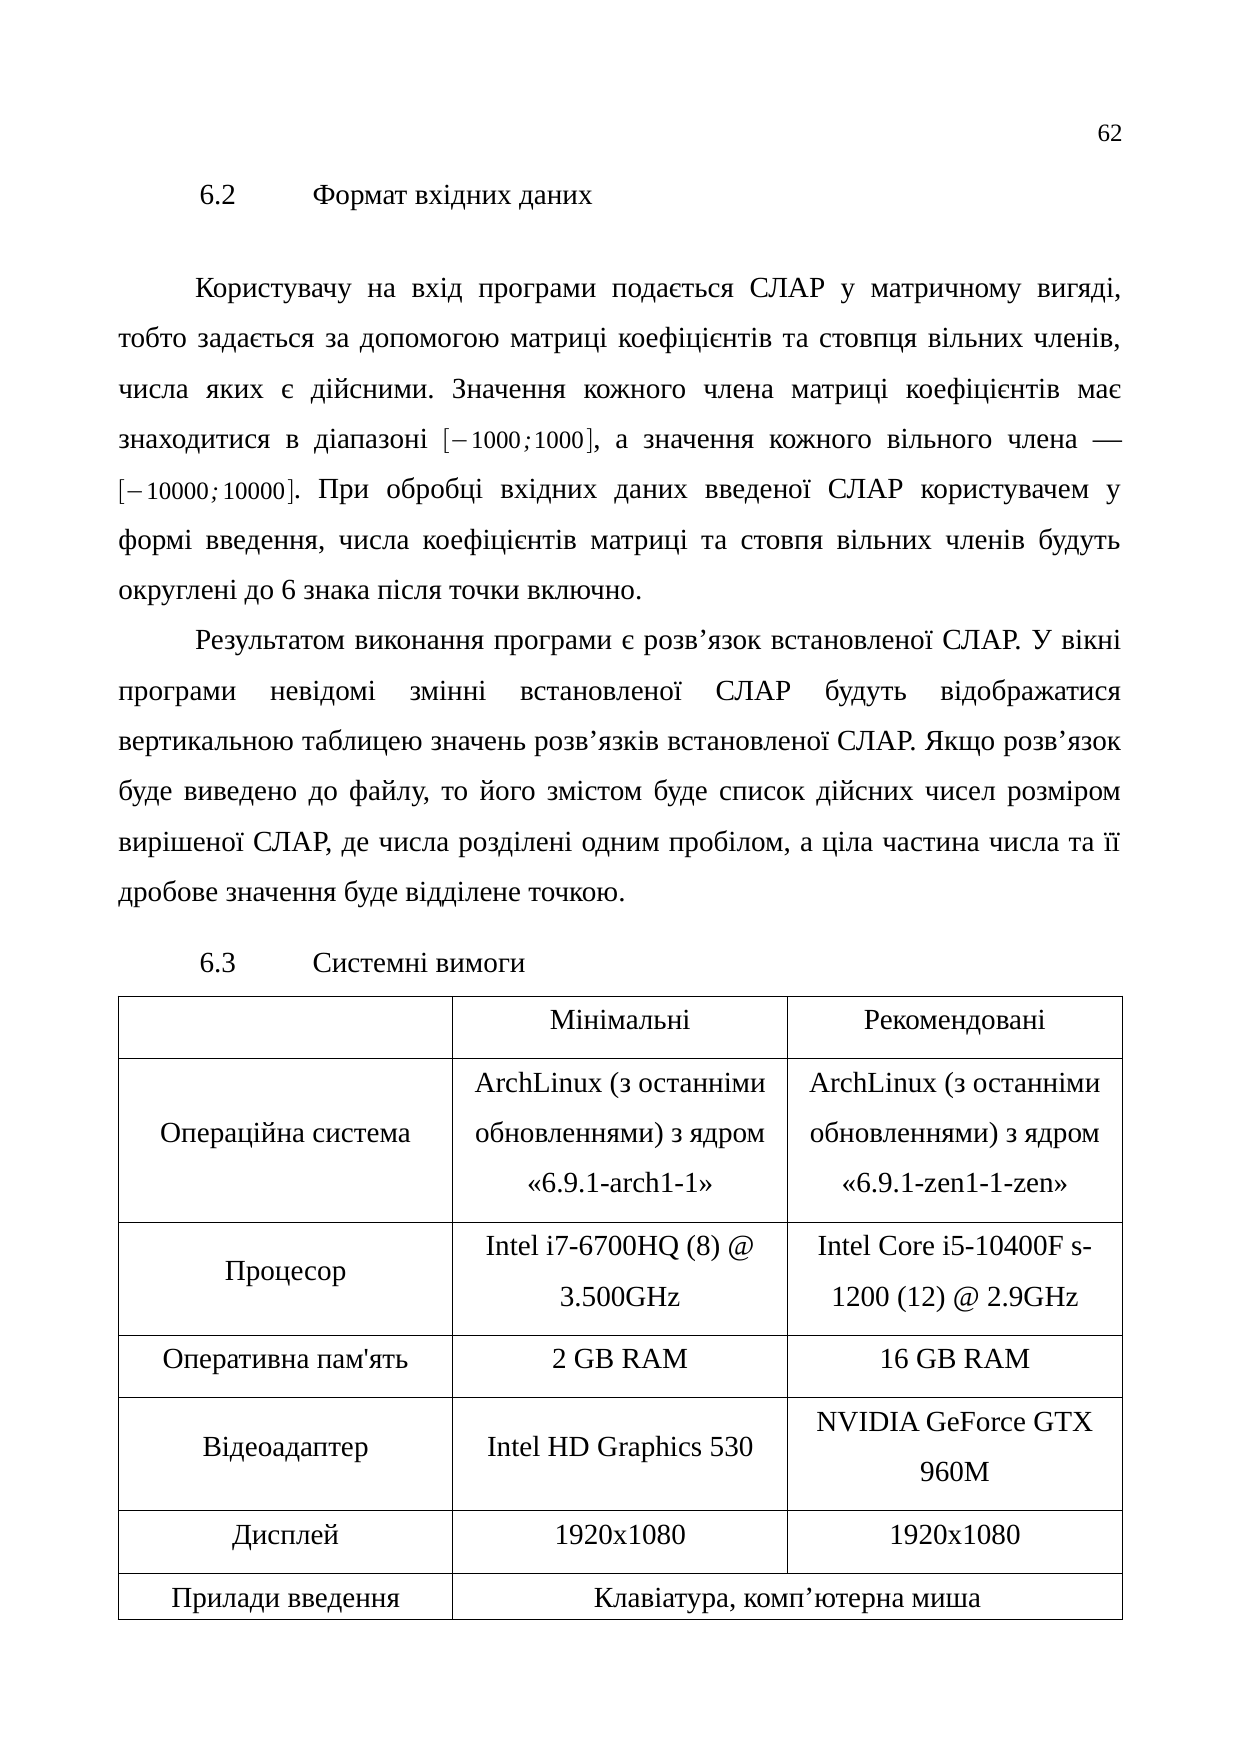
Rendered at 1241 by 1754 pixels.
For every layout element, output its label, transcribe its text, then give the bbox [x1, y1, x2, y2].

subtitle Формат вхідних даних [192, 177, 1122, 210]
text Результатом виконання програми є розв’язок встановленої СЛАР. У вікні програми невідомі змінні встановленої СЛАР будуть відображатися вертикальною таблицею значень розв’язків встановленої СЛАР. Якщо розв’язок буде виведено до файлу, то його змістом буде список дійсних чисел розміром вирішеної СЛАР, де числа розділені одним пробілом, а ціла частина числа та її дробове значення буде відділене точкою. [118, 622, 1122, 908]
table_cell NVIDIA GeForce GTX 960M [788, 1398, 1122, 1510]
table_cell 2 GB RAM [453, 1336, 787, 1397]
table_cell 16 GB RAM [788, 1336, 1122, 1397]
text Користувачу на вхід програми подається СЛАР у матричному вигяді, тобто задається за допомогою матриці коефіцієнтів та стовпця вільних членів, числа яких є дійсними. Значення кожного члена матриці коефіцієнтів має знаходитися в діапазоні , а значення кожного вільного члена — . При обробці вхідних даних введеної СЛАР користувачем у формі введення, числа коефіцієнтів матриці та стовпя вільних членів будуть округлені до 6 знака після точки включно. [118, 270, 1122, 606]
table_cell 1920x1080 [788, 1511, 1122, 1573]
table_cell 1920x1080 [453, 1511, 787, 1573]
table_cell Процесор [119, 1223, 452, 1334]
table_cell Клавіатура, комп’ютерна миша [453, 1574, 1122, 1619]
table_cell ArchLinux (з останніми обновленнями) з ядром «6.9.1-zen1-1-zen» [788, 1059, 1122, 1222]
table_header Рекомендовані [788, 997, 1122, 1058]
table_cell Дисплей [119, 1511, 452, 1573]
table_cell Оперативна пам'ять [119, 1336, 452, 1397]
table_cell Відеоадаптер [119, 1398, 452, 1510]
table_cell Intel HD Graphics 530 [453, 1398, 787, 1510]
table_cell Intel i7-6700HQ (8) @ 3.500GHz [453, 1223, 787, 1334]
table_cell Прилади введення [119, 1574, 452, 1619]
table_cell Операційна система [119, 1059, 452, 1222]
table_cell ArchLinux (з останніми обновленнями) з ядром «6.9.1-arch1-1» [453, 1059, 787, 1222]
table_header [119, 997, 452, 1058]
table_header Мінімальні [453, 997, 787, 1058]
table_cell Intel Core i5-10400F s-1200 (12) @ 2.9GHz [788, 1223, 1122, 1334]
subtitle Системні вимоги [192, 945, 1122, 979]
